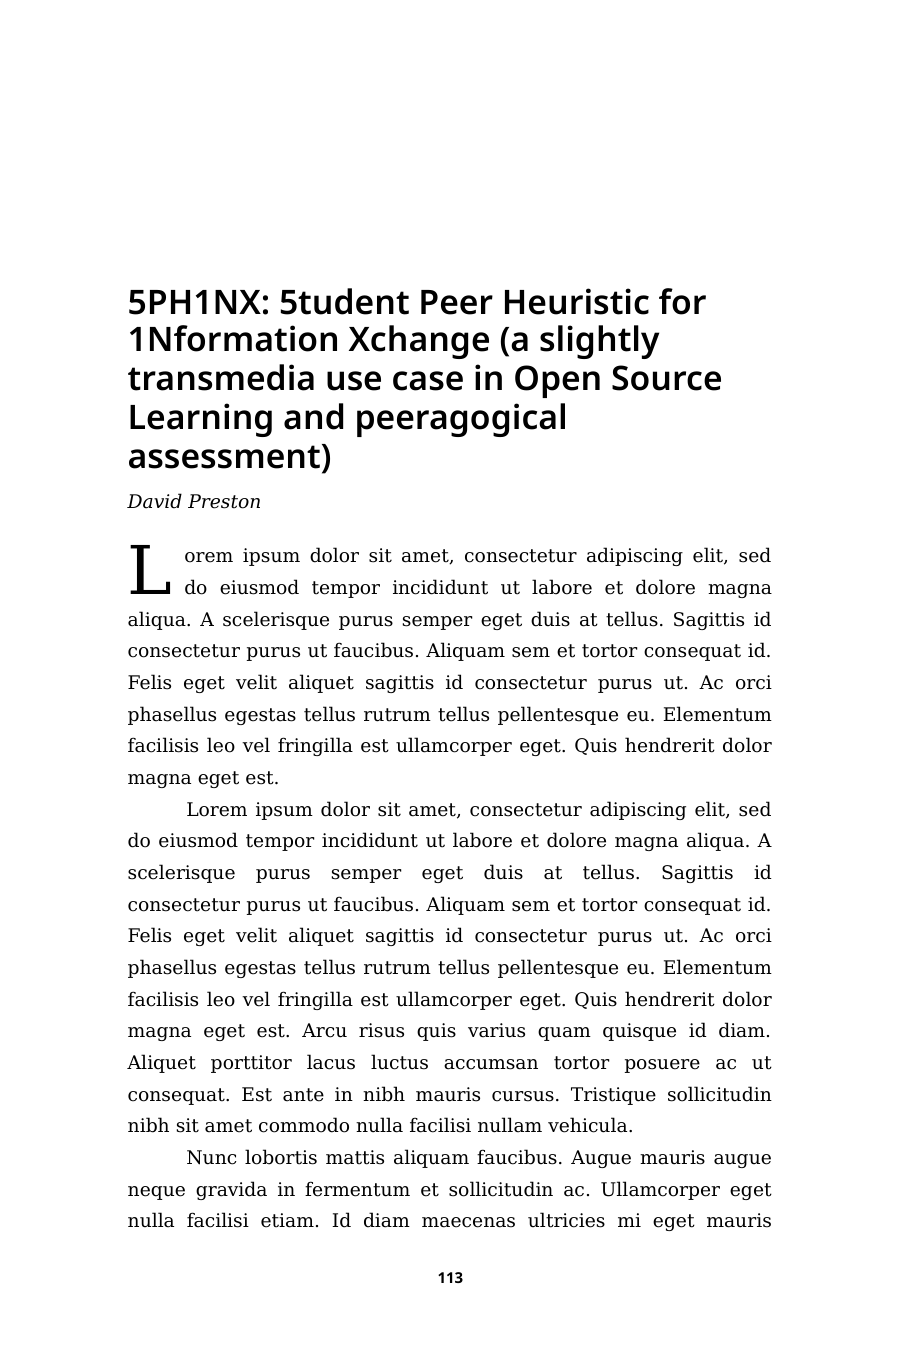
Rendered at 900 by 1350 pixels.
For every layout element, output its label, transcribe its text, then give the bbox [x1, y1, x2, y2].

subtitle 5PH1NX: 5tudent Peer Heuristic for 1Nformation Xchange (a slightly transmedia use case in Open Source Learning and peeragogical assessment) [127, 283, 772, 478]
text Lorem ipsum dolor sit amet, consectetur adipiscing elit, sed do eiusmod tempor incididunt ut labore et dolore magna aliqua. A scelerisque purus semper eget duis at tellus. Sagittis id consectetur purus ut faucibus. Aliquam sem et tortor consequat id. Felis eget velit aliquet sagittis id consectetur purus ut. Ac orci phasellus egestas tellus rutrum tellus pellentesque eu. Elementum facilisis leo vel fringilla est ullamcorper eget. Quis hendrerit dolor magna eget est. Arcu risus quis varius quam quisque id diam. Aliquet porttitor lacus luctus accumsan tortor posuere ac ut consequat. Est ante in nibh mauris cursus. Tristique sollicitudin nibh sit amet commodo nulla facilisi nullam vehicula. [127, 798, 772, 1137]
text Lorem ipsum dolor sit amet, consectetur adipiscing elit, sed do eiusmod tempor incididunt ut labore et dolore magna aliqua. A scelerisque purus semper eget duis at tellus. Sagittis id consectetur purus ut faucibus. Aliquam sem et tortor consequat id. Felis eget velit aliquet sagittis id consectetur purus ut. Ac orci phasellus egestas tellus rutrum tellus pellentesque eu. Elementum facilisis leo vel fringilla est ullamcorper eget. Quis hendrerit dolor magna eget est. [127, 545, 772, 789]
text David Preston [127, 491, 772, 513]
text Nunc lobortis mattis aliquam faucibus. Augue mauris augue neque gravida in fermentum et sollicitudin ac. Ullamcorper eget nulla facilisi etiam. Id diam maecenas ultricies mi eget mauris [127, 1147, 772, 1232]
